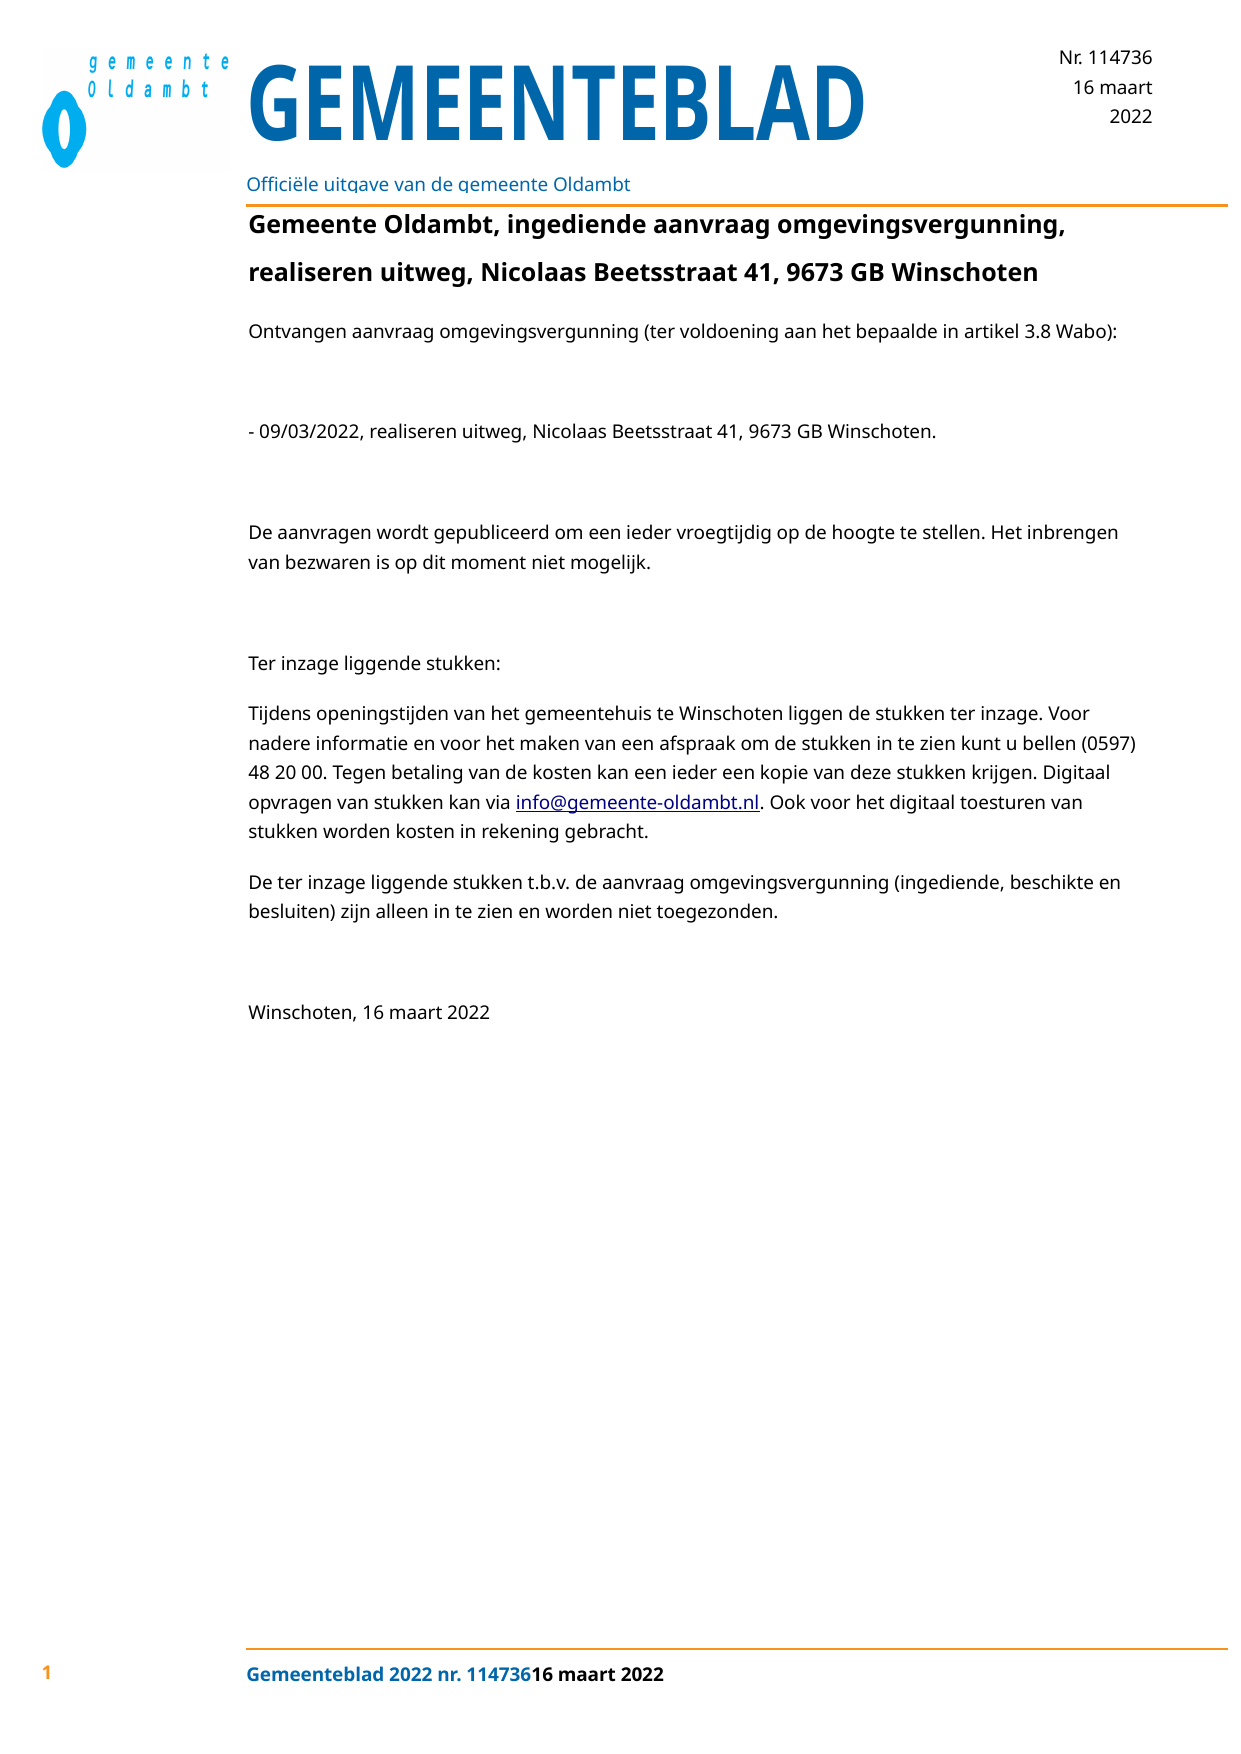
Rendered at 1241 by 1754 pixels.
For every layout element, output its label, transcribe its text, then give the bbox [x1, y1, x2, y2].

picture [41, 47, 231, 172]
text Gemeente Oldambt, ingediende aanvraag omgevingsvergunning, realiseren uitweg, Nicolaas Beetsstraat 41, 9673 GB Winschoten [248, 207, 1152, 288]
text De ter inzage liggende stukken t.b.v. de aanvraag omgevingsvergunning (ingediende, beschikte en besluiten) zijn alleen in te zien en worden niet toegezonden. [248, 869, 1152, 924]
text Winschoten, 16 maart 2022 [248, 999, 1152, 1025]
text De aanvragen wordt gepubliceerd om een ieder vroegtijdig op de hoogte te stellen. Het inbrengen van bezwaren is op dit moment niet mogelijk. [248, 519, 1152, 575]
text Ter inzage liggende stukken: [248, 650, 1152, 676]
text - 09/03/2022, realiseren uitweg, Nicolaas Beetsstraat 41, 9673 GB Winschoten. [248, 419, 1152, 444]
text Ontvangen aanvraag omgevingsvergunning (ter voldoening aan het bepaalde in artikel 3.8 Wabo): [248, 318, 1152, 344]
text Tijdens openingstijden van het gemeentehuis te Winschoten liggen de stukken ter inzage. Voor nadere informatie en voor het maken van een afspraak om de stukken in te zien kunt u bellen (0597) 48 20 00. Tegen betaling van de kosten kan een ieder een kopie van deze stukken krijgen. Digitaal opvragen van stukken kan via info@gemeente-oldambt.nl. Ook voor het digitaal toesturen van stukken worden kosten in rekening gebracht. [248, 700, 1152, 844]
